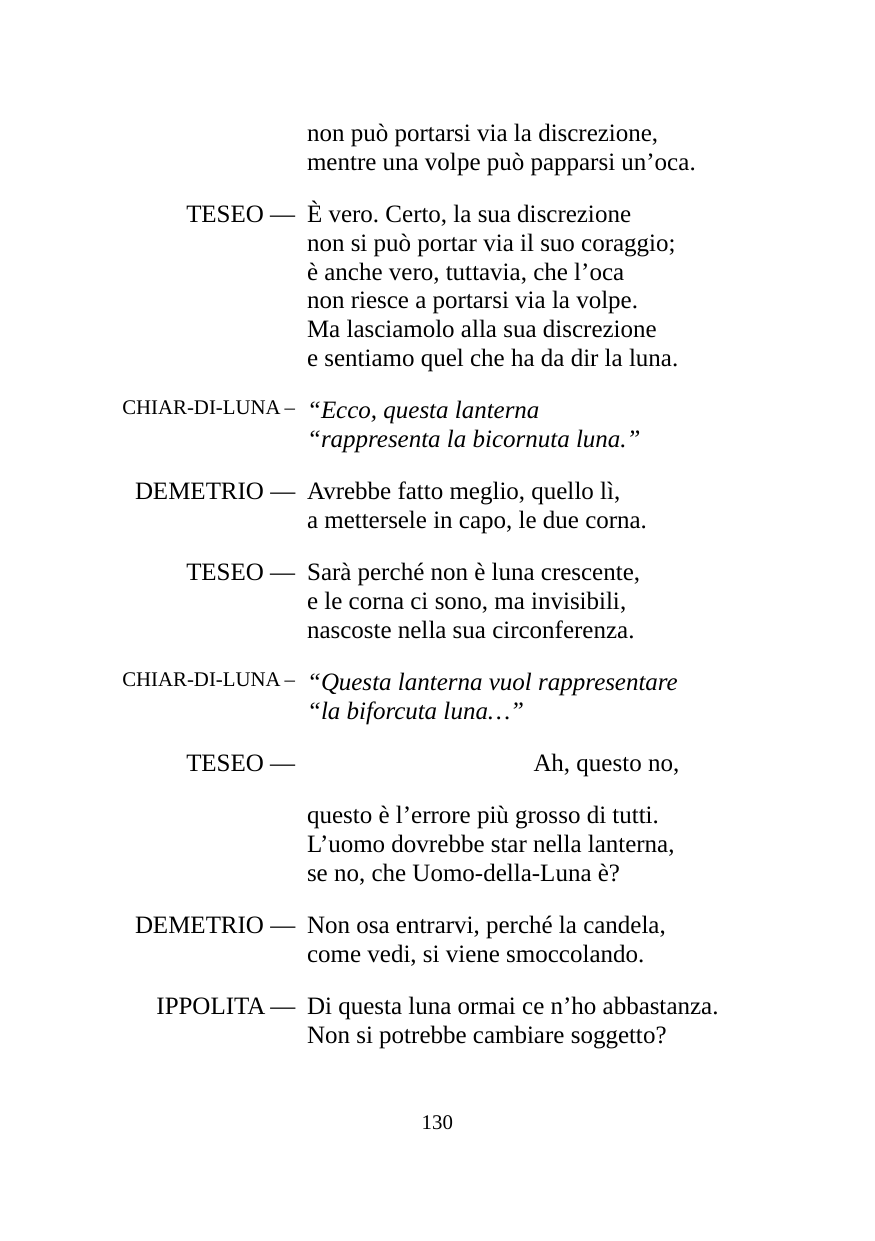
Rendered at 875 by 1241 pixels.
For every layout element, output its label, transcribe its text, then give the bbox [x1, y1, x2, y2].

table_cell [106, 106, 301, 187]
table_cell È vero. Certo, la sua discrezione non si può portar via il suo coraggio; è anche vero, tuttavia, che l’oca non riesce a portarsi via la volpe. Ma lasciamolo alla sua discrezione e sentiamo quel che ha da dir la luna. [301, 187, 768, 383]
table_cell TESEO — [106, 187, 301, 383]
table_cell questo è l’errore più grosso di tutti. L’uomo dovrebbe star nella lanterna, se no, che Uomo-della-Luna è? [301, 789, 768, 898]
table_cell “Ecco, questa lanterna “rappresenta la bicornuta luna.” [301, 383, 768, 464]
table_cell TESEO — [106, 736, 301, 898]
table_cell non può portarsi via la discrezione, mentre una volpe può papparsi un’oca. [301, 106, 768, 187]
table_cell Sarà perché non è luna crescente, e le corna ci sono, ma invisibili, nascoste nella sua circonferenza. [301, 545, 768, 655]
table_cell IPPOLITA — [106, 979, 301, 1060]
table_cell “Questa lanterna vuol rappresentare “la biforcuta luna…” [301, 655, 768, 736]
table_cell CHIAR-DI-LUNA – [106, 655, 301, 736]
table_cell Non osa entrarvi, perché la candela, come vedi, si viene smoccolando. [301, 898, 768, 979]
table_cell CHIAR-DI-LUNA – [106, 383, 301, 464]
table_cell TESEO — [106, 545, 301, 655]
table_cell DEMETRIO — [106, 464, 301, 545]
table_cell Ah, questo no, [528, 736, 768, 788]
table_cell Di questa luna ormai ce n’ho abbastanza. Non si potrebbe cambiare soggetto? [301, 979, 768, 1060]
table_cell Avrebbe fatto meglio, quello lì, a mettersele in capo, le due corna. [301, 464, 768, 545]
table_cell [301, 736, 527, 788]
table_cell DEMETRIO — [106, 898, 301, 979]
